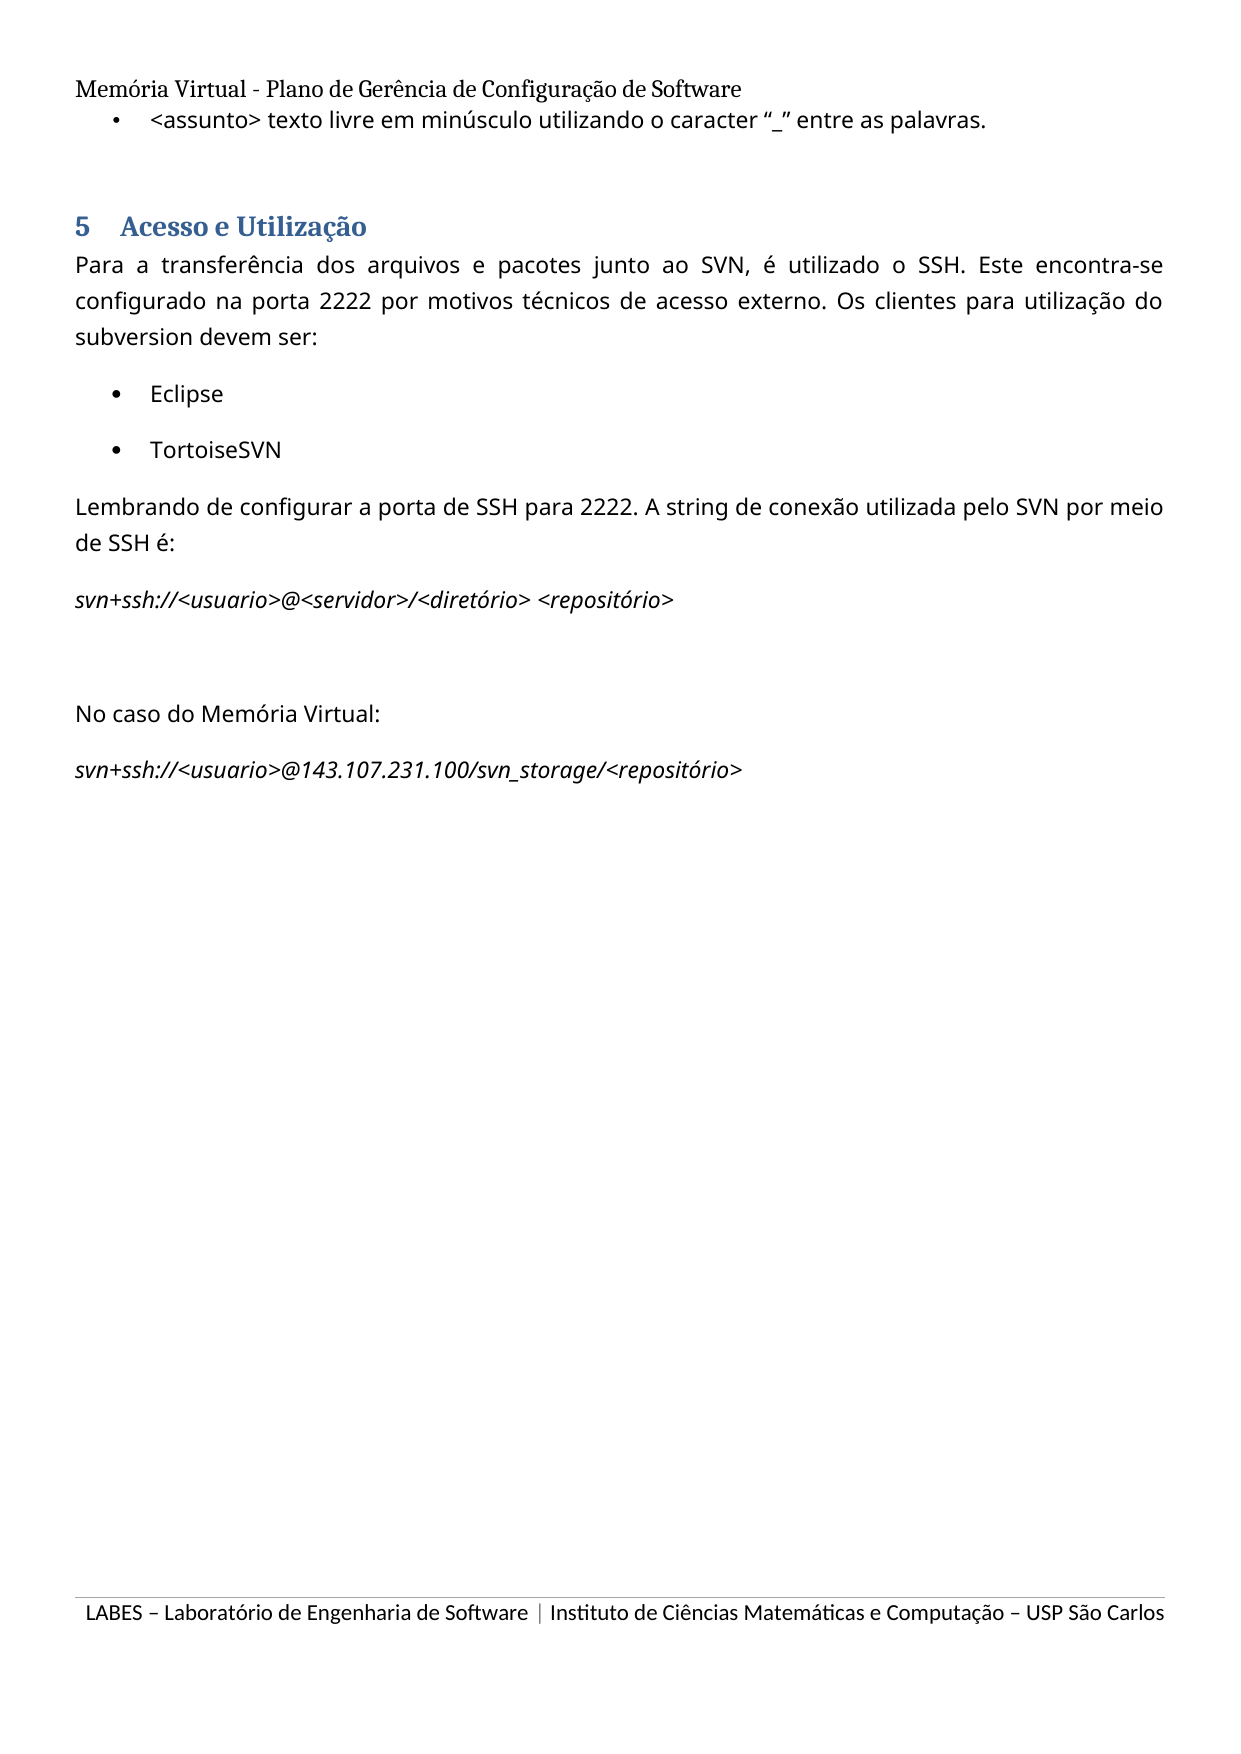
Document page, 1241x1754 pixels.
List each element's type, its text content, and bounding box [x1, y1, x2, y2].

text Para a transferência dos arquivos e pacotes junto ao SVN, é utilizado o SSH. Este encontra-se configurado na porta 2222 por motivos técnicos de acesso externo. Os clientes para utilização do subversion devem ser: [75, 249, 1165, 352]
text svn+ssh://<usuario>@<servidor>/<diretório> <repositório> [75, 584, 1165, 615]
list Eclipse [112, 378, 1165, 409]
text No caso do Memória Virtual: [75, 697, 1165, 729]
subtitle Acesso e Utilização [75, 211, 1165, 244]
text Lembrando de configurar a porta de SSH para 2222. A string de conexão utilizada pelo SVN por meio de SSH é: [75, 491, 1165, 558]
list <assunto> texto livre em minúsculo utilizando o caracter “_” entre as palavras. [112, 104, 1165, 135]
text svn+ssh://<usuario>@143.107.231.100/svn_storage/<repositório> [75, 754, 1165, 786]
list TortoiseSVN [112, 434, 1165, 466]
